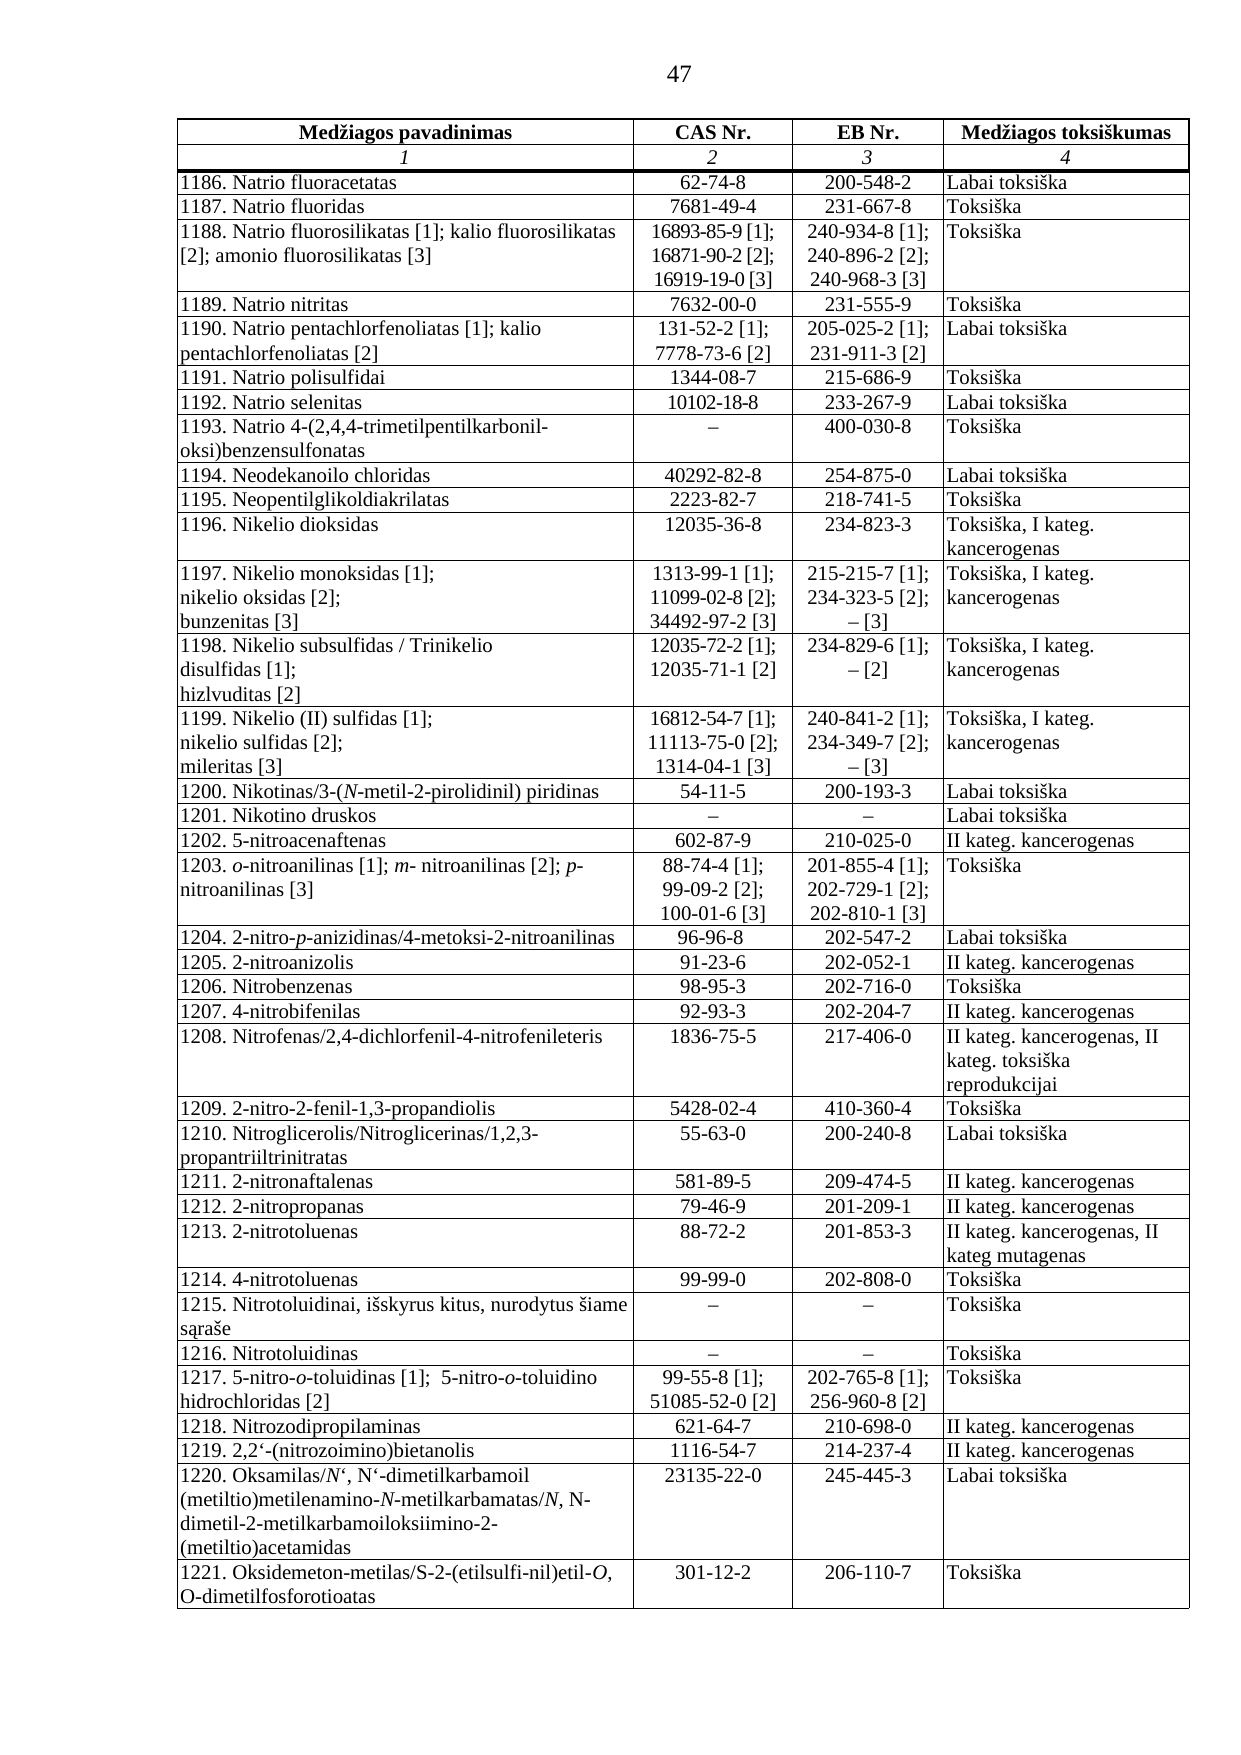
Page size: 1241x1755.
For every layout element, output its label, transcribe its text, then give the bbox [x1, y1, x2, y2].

table_cell 240-841-2 [1]; 234-349-7 [2]; – [3] [793, 707, 943, 778]
table_cell II kateg. kancerogenas [944, 1195, 1189, 1218]
table_cell 214-237-4 [793, 1439, 943, 1462]
table_cell – [634, 1293, 792, 1340]
table_cell 206-110-7 [793, 1560, 943, 1608]
table_cell 55-63-0 [634, 1121, 792, 1169]
table_cell 217-406-0 [793, 1024, 943, 1096]
table_cell 1199. Nikelio (II) sulfidas [1]; nikelio sulfidas [2]; mileritas [3] [178, 707, 633, 778]
table_cell 3 [793, 145, 943, 169]
table_cell 209-474-5 [793, 1170, 943, 1193]
table_cell 99-55-8 [1]; 51085-52-0 [2] [634, 1366, 792, 1413]
table_cell 1212. 2-nitropropanas [178, 1195, 633, 1218]
table_cell 231-667-8 [793, 195, 943, 218]
table_cell 201-209-1 [793, 1195, 943, 1218]
table_cell 201-853-3 [793, 1219, 943, 1267]
table_cell 202-547-2 [793, 926, 943, 949]
table_cell 202-808-0 [793, 1268, 943, 1291]
table_cell 1196. Nikelio dioksidas [178, 513, 633, 560]
table_cell 1186. Natrio fluoracetatas [178, 173, 633, 194]
table_cell 1206. Nitrobenzenas [178, 975, 633, 998]
table_cell II kateg. kancerogenas [944, 1170, 1189, 1193]
table_cell 1209. 2-nitro-2-fenil-1,3-propandiolis [178, 1097, 633, 1120]
table_cell II kateg. kancerogenas [944, 1000, 1189, 1023]
table_cell Toksiška [944, 1366, 1189, 1413]
table_cell 1202. 5-nitroacenaftenas [178, 829, 633, 852]
table_cell Toksiška [944, 220, 1189, 291]
table_cell 1188. Natrio fluorosilikatas [1]; kalio fluorosilikatas [2]; amonio fluorosilikatas [3] [178, 220, 633, 291]
table_cell 234-823-3 [793, 513, 943, 560]
table_cell Toksiška, I kateg. kancerogenas [944, 513, 1189, 560]
table_cell 200-240-8 [793, 1121, 943, 1169]
table_cell Toksiška, I kateg. kancerogenas [944, 634, 1189, 706]
table_cell 201-855-4 [1]; 202-729-1 [2]; 202-810-1 [3] [793, 853, 943, 925]
table_header Medžiagos pavadinimas [178, 120, 633, 144]
table_cell 7632-00-0 [634, 292, 792, 316]
table_cell 1836-75-5 [634, 1024, 792, 1096]
table_cell 1190. Natrio pentachlorfenoliatas [1]; kalio pentachlorfenoliatas [2] [178, 317, 633, 364]
table_cell Labai toksiška [944, 390, 1189, 414]
table_cell 12035-36-8 [634, 513, 792, 560]
table_cell 1116-54-7 [634, 1439, 792, 1462]
table_cell 1220. Oksamilas/N‘, N‘-dimetilkarbamoil (metiltio)metilenamino-N-metilkarbamatas/N, N-dimetil-2-metilkarbamoiloksiimino-2-(metiltio)acetamidas [178, 1464, 633, 1559]
table_cell 40292-82-8 [634, 463, 792, 487]
table_cell – [634, 1341, 792, 1364]
table_cell 98-95-3 [634, 975, 792, 998]
table_cell II kateg. kancerogenas [944, 1439, 1189, 1462]
table_cell 1198. Nikelio subsulfidas / Trinikelio disulfidas [1]; hizlvuditas [2] [178, 634, 633, 706]
table_cell 1221. Oksidemeton-metilas/S-2-(etilsulfi-nil)etil-O, O-dimetilfosforotioatas [178, 1560, 633, 1608]
table_cell 1191. Natrio polisulfidai [178, 366, 633, 389]
table_cell Toksiška [944, 975, 1189, 998]
table_cell 131-52-2 [1]; 7778-73-6 [2] [634, 317, 792, 364]
table_cell II kateg. kancerogenas [944, 1414, 1189, 1438]
table_cell 205-025-2 [1]; 231-911-3 [2] [793, 317, 943, 364]
table_cell 1207. 4-nitrobifenilas [178, 1000, 633, 1023]
table_cell Toksiška [944, 1560, 1189, 1608]
table_cell 210-698-0 [793, 1414, 943, 1438]
table_cell 88-74-4 [1]; 99-09-2 [2]; 100-01-6 [3] [634, 853, 792, 925]
table_cell 200-193-3 [793, 779, 943, 803]
table_cell Labai toksiška [944, 779, 1189, 803]
table_cell 400-030-8 [793, 415, 943, 462]
table_cell Toksiška, I kateg. kancerogenas [944, 707, 1189, 778]
table_cell 1219. 2,2‘-(nitrozoimino)bietanolis [178, 1439, 633, 1462]
table_cell Toksiška [944, 292, 1189, 316]
table_cell Labai toksiška [944, 804, 1189, 827]
table_cell 62-74-8 [634, 173, 792, 194]
table_cell Toksiška [944, 195, 1189, 218]
table_cell 91-23-6 [634, 950, 792, 974]
table_cell 410-360-4 [793, 1097, 943, 1120]
table_cell Toksiška [944, 415, 1189, 462]
table_cell 254-875-0 [793, 463, 943, 487]
table_cell 10102-18-8 [634, 390, 792, 414]
table_cell 233-267-9 [793, 390, 943, 414]
table_cell II kateg. kancerogenas [944, 950, 1189, 974]
table_cell Toksiška [944, 1293, 1189, 1340]
table_cell 1216. Nitrotoluidinas [178, 1341, 633, 1364]
table_cell – [793, 1293, 943, 1340]
table_cell Toksiška [944, 1097, 1189, 1120]
table_cell 12035-72-2 [1]; 12035-71-1 [2] [634, 634, 792, 706]
table_cell 200-548-2 [793, 173, 943, 194]
table_cell II kateg. kancerogenas, II kateg. toksiška reprodukcijai [944, 1024, 1189, 1096]
table_cell 2 [634, 145, 792, 169]
table_cell 1213. 2-nitrotoluenas [178, 1219, 633, 1267]
table_cell 16812-54-7 [1]; 11113-75-0 [2]; 1314-04-1 [3] [634, 707, 792, 778]
table_cell 1187. Natrio fluoridas [178, 195, 633, 218]
table_cell 301-12-2 [634, 1560, 792, 1608]
table_cell 5428-02-4 [634, 1097, 792, 1120]
table_cell 1197. Nikelio monoksidas [1]; nikelio oksidas [2]; bunzenitas [3] [178, 561, 633, 633]
table_cell 210-025-0 [793, 829, 943, 852]
table_cell 218-741-5 [793, 488, 943, 511]
table_cell 1189. Natrio nitritas [178, 292, 633, 316]
table_cell 1210. Nitroglicerolis/Nitroglicerinas/1,2,3-propantriiltrinitratas [178, 1121, 633, 1169]
table_cell 1195. Neopentilglikoldiakrilatas [178, 488, 633, 511]
table_cell Toksiška [944, 366, 1189, 389]
table_cell 16893-85-9 [1]; 16871-90-2 [2]; 16919-19-0 [3] [634, 220, 792, 291]
table_cell 202-052-1 [793, 950, 943, 974]
table_cell 1193. Natrio 4-(2,4,4-trimetilpentilkarbonil-oksi)benzensulfonatas [178, 415, 633, 462]
table_cell Toksiška [944, 488, 1189, 511]
table_cell 240-934-8 [1]; 240-896-2 [2]; 240-968-3 [3] [793, 220, 943, 291]
table_cell 1203. o-nitroanilinas [1]; m- nitroanilinas [2]; p- nitroanilinas [3] [178, 853, 633, 925]
table_cell 7681-49-4 [634, 195, 792, 218]
table_cell II kateg. kancerogenas, II kateg mutagenas [944, 1219, 1189, 1267]
table_cell 215-215-7 [1]; 234-323-5 [2]; – [3] [793, 561, 943, 633]
table_header Medžiagos toksiškumas [944, 120, 1188, 144]
table_cell – [634, 804, 792, 827]
table_header EB Nr. [793, 120, 943, 144]
table_cell 1215. Nitrotoluidinai, išskyrus kitus, nurodytus šiame sąraše [178, 1293, 633, 1340]
table_cell 202-204-7 [793, 1000, 943, 1023]
table_cell 231-555-9 [793, 292, 943, 316]
table_cell 23135-22-0 [634, 1464, 792, 1559]
table_cell 1192. Natrio selenitas [178, 390, 633, 414]
table_cell 234-829-6 [1]; – [2] [793, 634, 943, 706]
table_cell Toksiška [944, 1341, 1189, 1364]
table_cell 215-686-9 [793, 366, 943, 389]
table_cell 1201. Nikotino druskos [178, 804, 633, 827]
table_cell 1313-99-1 [1]; 11099-02-8 [2]; 34492-97-2 [3] [634, 561, 792, 633]
table_cell Labai toksiška [944, 1121, 1189, 1169]
table_cell 88-72-2 [634, 1219, 792, 1267]
table_cell – [793, 804, 943, 827]
table_cell 1217. 5-nitro-o-toluidinas [1]; 5-nitro-o-toluidino hidrochloridas [2] [178, 1366, 633, 1413]
table_cell 1200. Nikotinas/3-(N-metil-2-pirolidinil) piridinas [178, 779, 633, 803]
table_cell Toksiška, I kateg. kancerogenas [944, 561, 1189, 633]
table_cell 1218. Nitrozodipropilaminas [178, 1414, 633, 1438]
table_cell 79-46-9 [634, 1195, 792, 1218]
table_cell 245-445-3 [793, 1464, 943, 1559]
table_cell Labai toksiška [944, 926, 1189, 949]
table_cell 602-87-9 [634, 829, 792, 852]
table_cell 99-99-0 [634, 1268, 792, 1291]
table_cell – [793, 1341, 943, 1364]
table_cell Toksiška [944, 853, 1189, 925]
table_cell 1194. Neodekanoilo chloridas [178, 463, 633, 487]
table_cell 1211. 2-nitronaftalenas [178, 1170, 633, 1193]
table_cell Labai toksiška [944, 1464, 1189, 1559]
table_cell 4 [944, 145, 1188, 169]
table_cell 1214. 4-nitrotoluenas [178, 1268, 633, 1291]
table_cell Toksiška [944, 1268, 1189, 1291]
table_cell 96-96-8 [634, 926, 792, 949]
table_cell 54-11-5 [634, 779, 792, 803]
table_cell Labai toksiška [944, 463, 1189, 487]
table_cell 1 [178, 145, 633, 169]
table_cell 92-93-3 [634, 1000, 792, 1023]
table_cell 2223-82-7 [634, 488, 792, 511]
table_cell II kateg. kancerogenas [944, 829, 1189, 852]
table_cell Labai toksiška [944, 173, 1189, 194]
table_cell 1208. Nitrofenas/2,4-dichlorfenil-4-nitrofenileteris [178, 1024, 633, 1096]
table_cell 202-765-8 [1]; 256-960-8 [2] [793, 1366, 943, 1413]
table_cell 581-89-5 [634, 1170, 792, 1193]
table_cell 1344-08-7 [634, 366, 792, 389]
table_header CAS Nr. [634, 120, 792, 144]
table_cell 202-716-0 [793, 975, 943, 998]
table_cell 1204. 2-nitro-p-anizidinas/4-metoksi-2-nitroanilinas [178, 926, 633, 949]
table_cell 621-64-7 [634, 1414, 792, 1438]
table_cell 1205. 2-nitroanizolis [178, 950, 633, 974]
table_cell – [634, 415, 792, 462]
table_cell Labai toksiška [944, 317, 1189, 364]
